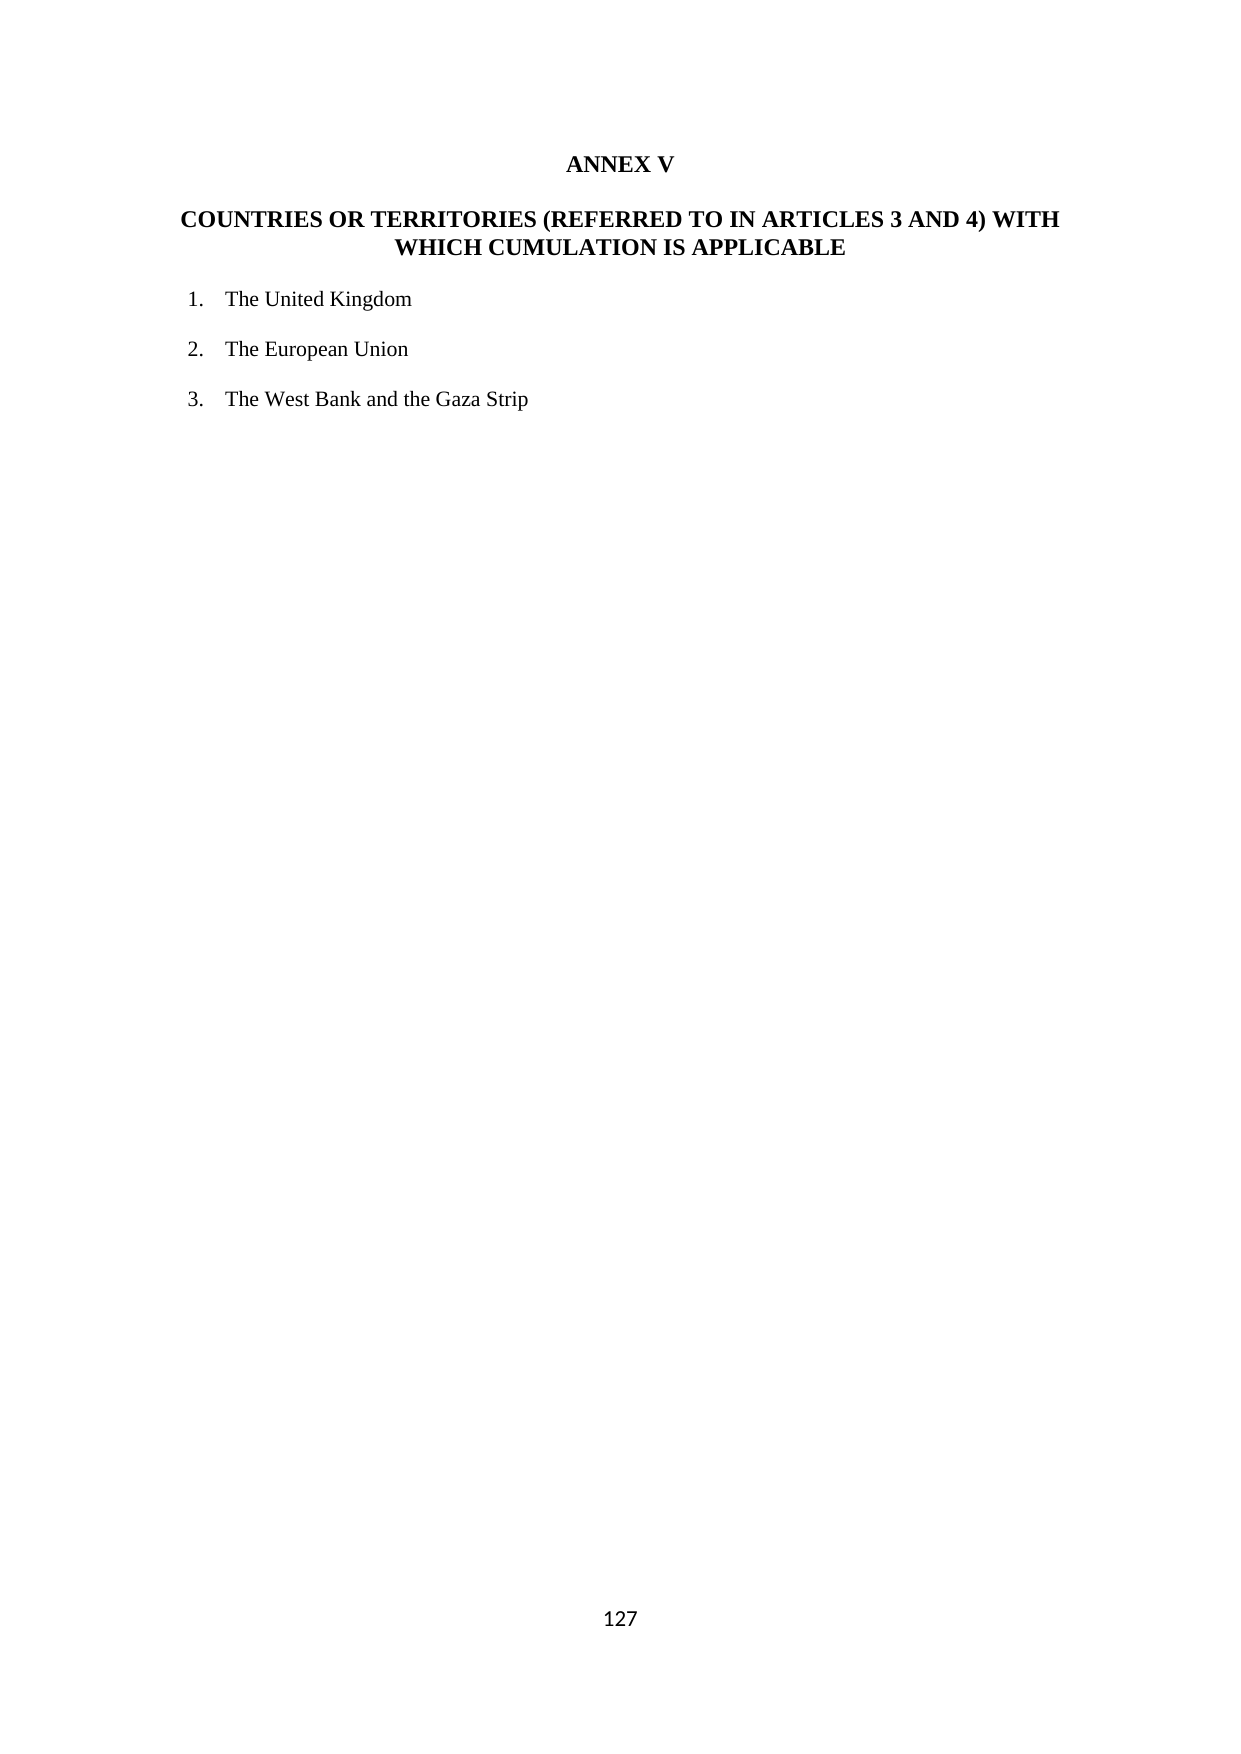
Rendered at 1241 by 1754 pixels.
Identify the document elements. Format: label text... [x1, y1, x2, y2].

list The European Union [187, 336, 1090, 361]
list The West Bank and the Gaza Strip [187, 386, 1090, 412]
text ANNEX V [150, 150, 1090, 178]
list The United Kingdom [187, 286, 1090, 311]
text COUNTRIES OR TERRITORIES (REFERRED TO IN ARTICLES 3 AND 4) WITH WHICH CUMULATION IS APPLICABLE [150, 205, 1090, 260]
